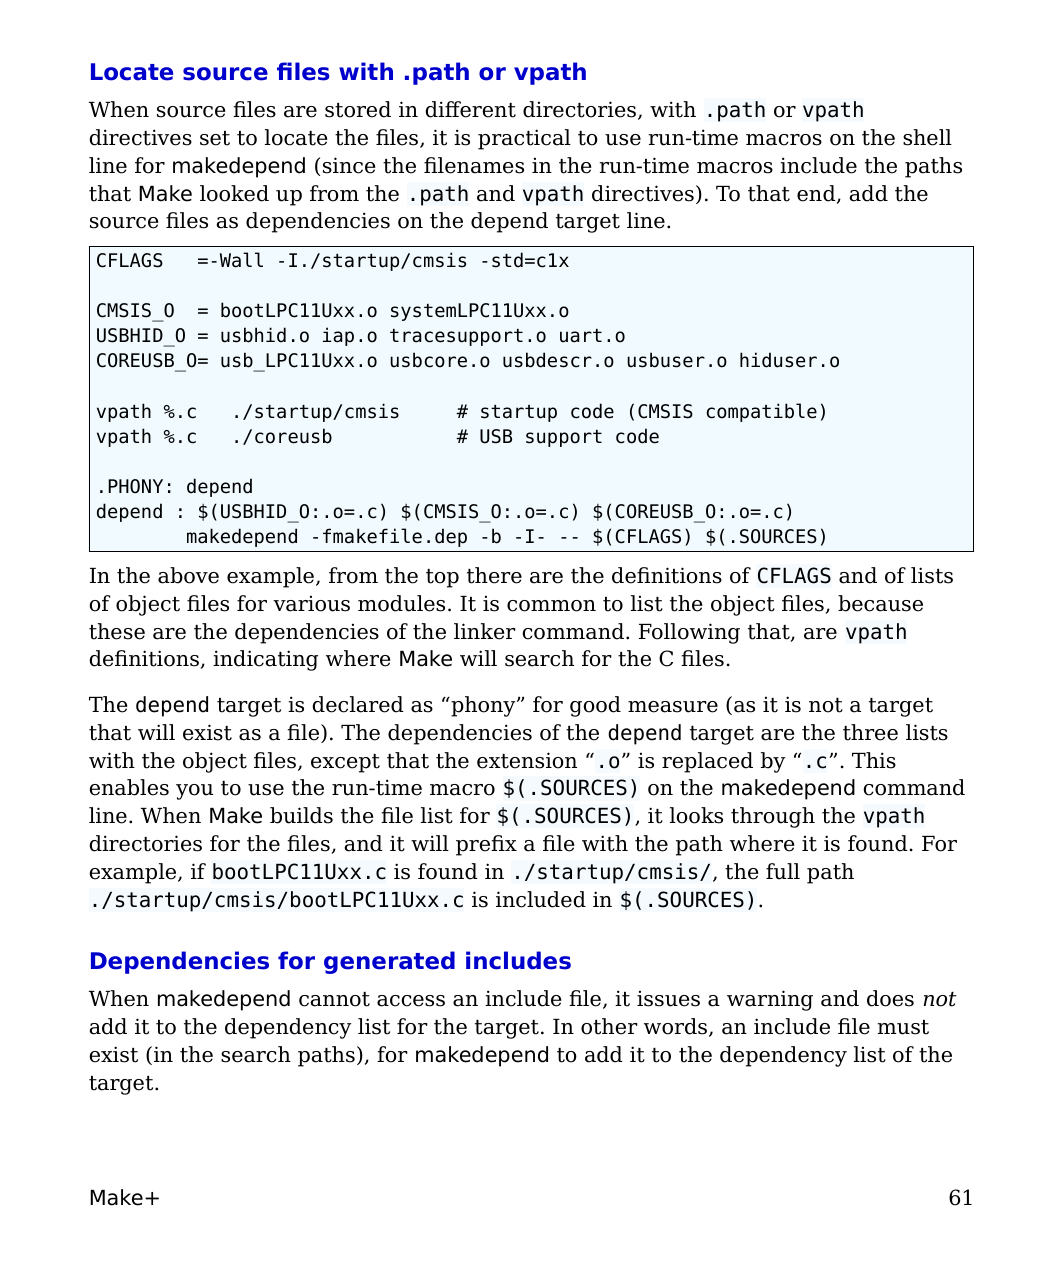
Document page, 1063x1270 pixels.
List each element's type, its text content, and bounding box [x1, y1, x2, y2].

text vpath %.c ./coreusb # USB support code [90, 422, 973, 447]
text When makedepend cannot access an include file, it issues a warning and does not add it to the dependency list for the target. In other words, an include file must exist (in the search paths), for makedepend to add it to the dependency list of the target. [88, 987, 974, 1095]
subtitle Dependencies for generated includes [88, 948, 974, 975]
text COREUSB_O= usb_LPC11Uxx.o usbcore.o usbdescr.o usbuser.o hiduser.o [90, 346, 973, 372]
text makedepend -fmakefile.dep -b -I- -- $(CFLAGS) $(.SOURCES) [90, 522, 973, 551]
text vpath %.c ./startup/cmsis # startup code (CMSIS compatible) [90, 397, 973, 422]
subtitle Locate source files with .path or vpath [88, 59, 974, 86]
text CMSIS_O = bootLPC11Uxx.o systemLPC11Uxx.o [90, 296, 973, 321]
text CFLAGS =-Wall -I./startup/cmsis -std=c1x [90, 247, 973, 271]
text In the above example, from the top there are the definitions of CFLAGS and of lists of object files for various modules. It is common to list the object files, because these are the dependencies of the linker command. Following that, are vpath definitions, indicating where Make will search for the C files. [88, 564, 974, 672]
text When source files are stored in different directories, with .path or vpath directives set to locate the files, it is practical to use run-time macros on the shell line for makedepend (since the filenames in the run-time macros include the paths that Make looked up from the .path and vpath directives). To that end, add the source files as dependencies on the depend target line. [88, 98, 974, 234]
text USBHID_O = usbhid.o iap.o tracesupport.o uart.o [90, 321, 973, 346]
text The depend target is declared as “phony” for good measure (as it is not a target that will exist as a file). The dependencies of the depend target are the three lists with the object files, except that the extension “.o” is replaced by “.c”. This enables you to use the run-time macro $(.SOURCES) on the makedepend command line. When Make builds the file list for $(.SOURCES), it looks through the vpath directories for the files, and it will prefix a file with the path where it is found. For example, if bootLPC11Uxx.c is found in ./startup/cmsis/, the full path ./startup/cmsis/bootLPC11Uxx.c is included in $(.SOURCES). [88, 693, 974, 912]
text depend : $(USBHID_O:.o=.c) $(CMSIS_O:.o=.c) $(COREUSB_O:.o=.c) [90, 497, 973, 522]
text .PHONY: depend [90, 472, 973, 497]
